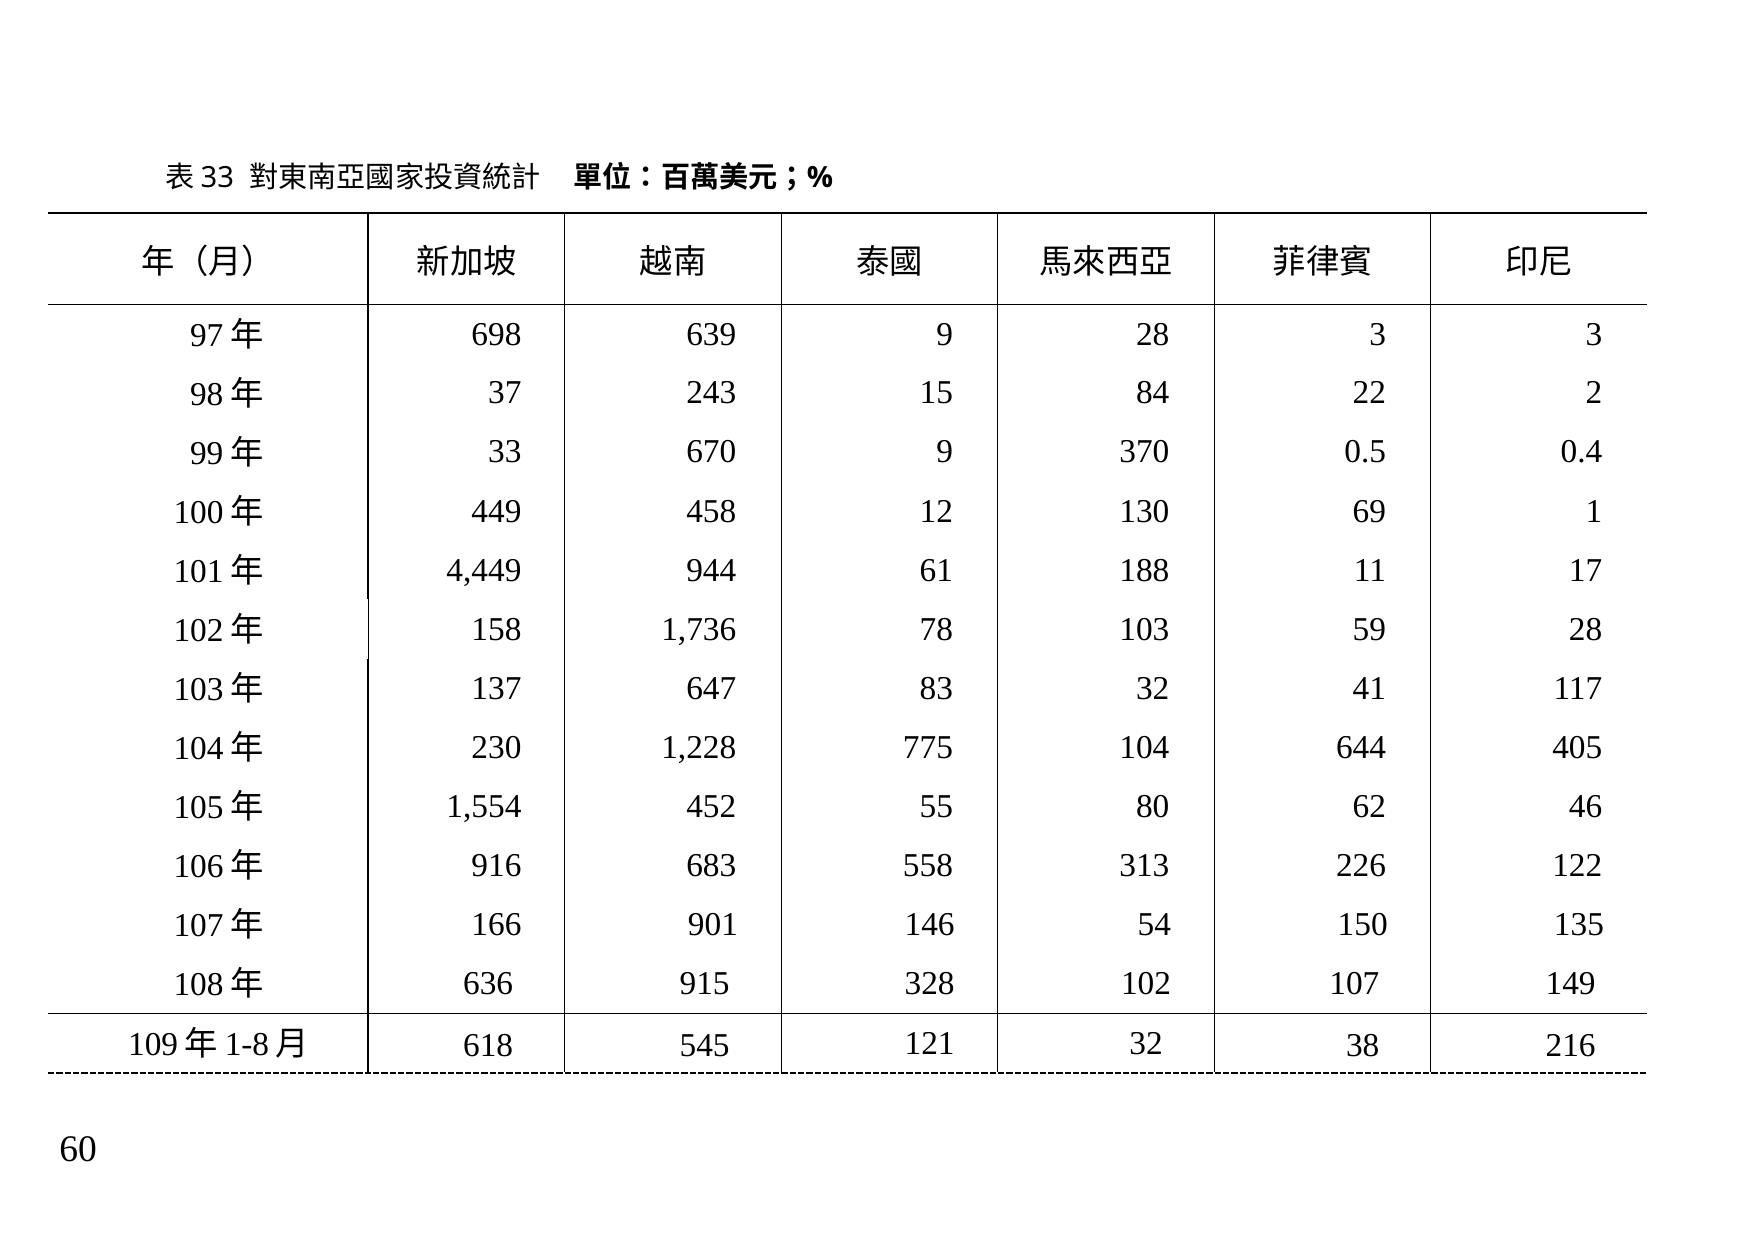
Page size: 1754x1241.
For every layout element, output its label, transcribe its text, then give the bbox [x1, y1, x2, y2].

table_cell 452 [565, 777, 781, 836]
table_cell 99年 [48, 422, 367, 481]
table_cell 32 [998, 659, 1214, 717]
table_header 年（月） [48, 214, 367, 304]
table_cell 158 [369, 599, 564, 658]
table_cell 0.5 [1215, 422, 1430, 481]
table_cell 55 [782, 777, 997, 836]
table_cell 166 [369, 895, 564, 954]
table_cell 683 [565, 836, 781, 895]
table_cell 230 [369, 718, 564, 777]
table_cell 121 [782, 1014, 997, 1072]
table_header 越南 [565, 214, 781, 304]
table_cell 107 [1215, 954, 1430, 1013]
table_cell 915 [565, 954, 781, 1013]
table_cell 3 [1431, 305, 1647, 363]
table_cell 107年 [48, 895, 367, 954]
table_cell 670 [565, 422, 781, 481]
table_header 泰國 [782, 214, 997, 304]
table_cell 328 [782, 954, 997, 1013]
table_cell 9 [782, 422, 997, 481]
table_cell 97年 [48, 305, 367, 363]
table_cell 117 [1431, 659, 1647, 717]
table_cell 62 [1215, 777, 1430, 836]
table_cell 98年 [48, 363, 367, 422]
table_cell 41 [1215, 659, 1430, 717]
table_cell 944 [565, 540, 781, 599]
table_cell 449 [369, 481, 564, 540]
table_cell 2 [1431, 363, 1647, 422]
table_cell 32 [998, 1014, 1214, 1072]
table_cell 46 [1431, 777, 1647, 836]
table_cell 545 [565, 1014, 781, 1072]
table_cell 15 [782, 363, 997, 422]
table_cell 1,228 [565, 718, 781, 777]
table_cell 618 [369, 1014, 564, 1072]
table_cell 11 [1215, 540, 1430, 599]
table_cell 558 [782, 836, 997, 895]
table_cell 916 [369, 836, 564, 895]
table_cell 122 [1431, 836, 1647, 895]
table_cell 149 [1431, 954, 1647, 1013]
table_header 印尼 [1431, 214, 1647, 304]
table_cell 54 [998, 895, 1214, 954]
table_cell 130 [998, 481, 1214, 540]
table_cell 105年 [48, 777, 367, 836]
table_cell 80 [998, 777, 1214, 836]
table_cell 100年 [48, 481, 367, 540]
table_cell 33 [369, 422, 564, 481]
table_cell 243 [565, 363, 781, 422]
table_cell 103年 [48, 659, 367, 717]
table_cell 370 [998, 422, 1214, 481]
table_header 馬來西亞 [998, 214, 1214, 304]
table_cell 84 [998, 363, 1214, 422]
table_cell 109年1-8月 [48, 1014, 367, 1072]
table_cell 137 [369, 659, 564, 717]
table_header 菲律賓 [1215, 214, 1430, 304]
table_cell 146 [782, 895, 997, 954]
table_cell 108年 [48, 954, 367, 1013]
table_cell 3 [1215, 305, 1430, 363]
table_cell 59 [1215, 599, 1430, 658]
table_cell 102 [998, 954, 1214, 1013]
table_cell 22 [1215, 363, 1430, 422]
table_cell 901 [565, 895, 781, 954]
table_cell 775 [782, 718, 997, 777]
table_cell 83 [782, 659, 997, 717]
table_cell 216 [1431, 1014, 1647, 1072]
table_cell 61 [782, 540, 997, 599]
table_cell 17 [1431, 540, 1647, 599]
table_cell 28 [1431, 599, 1647, 658]
table_cell 104年 [48, 718, 367, 777]
table_cell 1 [1431, 481, 1647, 540]
table_cell 647 [565, 659, 781, 717]
table_cell 698 [369, 305, 564, 363]
table_cell 188 [998, 540, 1214, 599]
table_cell 38 [1215, 1014, 1430, 1072]
table_cell 12 [782, 481, 997, 540]
subtitle 表33 對東南亞國家投資統計 單位：百萬美元；% [59, 137, 1636, 212]
table_cell 0.4 [1431, 422, 1647, 481]
table_cell 101年 [48, 540, 367, 599]
table_cell 78 [782, 599, 997, 658]
table_cell 636 [369, 954, 564, 1013]
table_cell 313 [998, 836, 1214, 895]
table_cell 104 [998, 718, 1214, 777]
table_cell 458 [565, 481, 781, 540]
table_cell 405 [1431, 718, 1647, 777]
table_cell 102年 [48, 599, 368, 658]
table_cell 103 [998, 599, 1214, 658]
table_cell 69 [1215, 481, 1430, 540]
table_cell 639 [565, 305, 781, 363]
table_header 新加坡 [369, 214, 564, 304]
table_cell 644 [1215, 718, 1430, 777]
table_cell 150 [1215, 895, 1430, 954]
table_cell 106年 [48, 836, 367, 895]
table_cell 28 [998, 305, 1214, 363]
table_cell 1,554 [369, 777, 564, 836]
table_cell 135 [1431, 895, 1647, 954]
table_cell 1,736 [565, 599, 781, 658]
table_cell 226 [1215, 836, 1430, 895]
table_cell 4,449 [369, 540, 564, 599]
table_cell 37 [369, 363, 564, 422]
table_cell 9 [782, 305, 997, 363]
